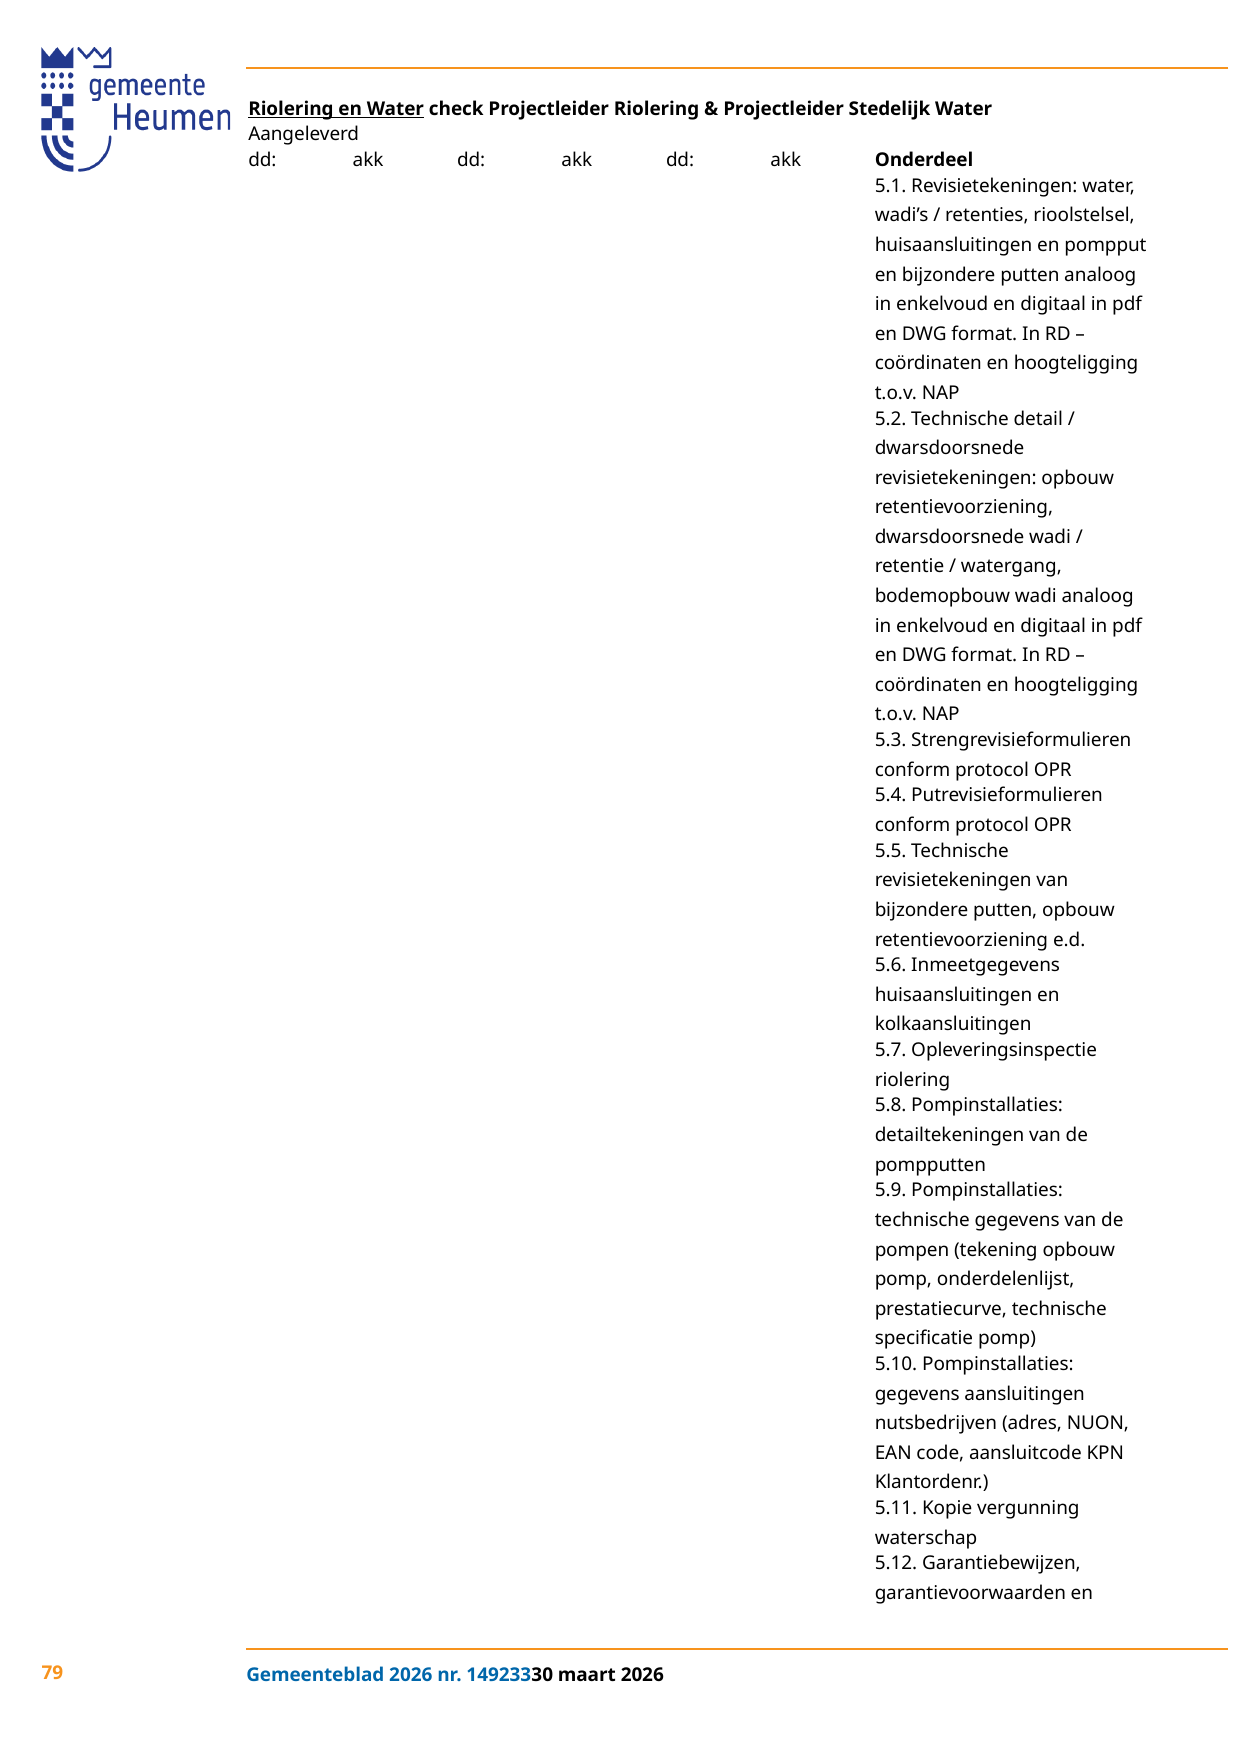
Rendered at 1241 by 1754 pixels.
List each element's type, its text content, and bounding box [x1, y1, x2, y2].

table_cell 5.11. Kopie vergunning waterschap [875, 1494, 1152, 1549]
table_cell [770, 837, 874, 951]
table_cell [248, 837, 352, 951]
table_cell [666, 1036, 770, 1092]
table_cell [770, 172, 874, 405]
table_cell [457, 782, 561, 837]
table_cell 5.4. Putrevisieformulieren conform protocol OPR [875, 782, 1152, 837]
table_cell [457, 951, 561, 1036]
table_cell [457, 1177, 561, 1350]
table_cell [561, 1177, 666, 1350]
table_cell [353, 1177, 457, 1350]
table_cell [353, 951, 457, 1036]
table_cell [666, 1350, 770, 1494]
table_cell [457, 1550, 561, 1605]
table_cell [248, 1350, 352, 1494]
table_cell 5.9. Pompinstallaties: technische gegevens van de pompen (tekening opbouw pomp, onderdelenlijst, prestatiecurve, technische specificatie pomp) [875, 1177, 1152, 1350]
table_cell [248, 405, 352, 726]
table_cell [770, 1550, 874, 1605]
table_cell [770, 1092, 874, 1177]
table_cell [561, 726, 666, 782]
table_cell [248, 1092, 352, 1177]
table_cell [666, 951, 770, 1036]
table_cell [248, 726, 352, 782]
table_cell 5.6. Inmeetgegevens huisaansluitingen en kolkaansluitingen [875, 951, 1152, 1036]
table_cell akk [770, 146, 874, 172]
table_cell [248, 951, 352, 1036]
table_cell [561, 1092, 666, 1177]
table_cell [457, 1092, 561, 1177]
table_cell [561, 1550, 666, 1605]
table_cell 5.12. Garantiebewijzen, garantievoorwaarden en [875, 1550, 1152, 1605]
table_cell [666, 172, 770, 405]
table_cell [561, 172, 666, 405]
table_cell dd: [248, 146, 352, 172]
table_cell [561, 1036, 666, 1092]
table_header Riolering en Water check Projectleider Riolering & Projectleider Stedelijk Water [248, 95, 1152, 121]
table_cell 5.10. Pompinstallaties: gegevens aansluitingen nutsbedrijven (adres, NUON, EAN code, aansluitcode KPN Klantordenr.) [875, 1350, 1152, 1494]
table_cell [561, 405, 666, 726]
table_cell [770, 726, 874, 782]
table_cell 5.5. Technische revisietekeningen van bijzondere putten, opbouw retentievoorziening e.d. [875, 837, 1152, 951]
table_cell [770, 782, 874, 837]
table_cell [457, 726, 561, 782]
table_cell [770, 1036, 874, 1092]
table_cell [770, 951, 874, 1036]
table_cell [457, 405, 561, 726]
table_cell 5.3. Strengrevisieformulieren conform protocol OPR [875, 726, 1152, 782]
table_cell [248, 1550, 352, 1605]
table_cell [561, 1350, 666, 1494]
table_cell [457, 172, 561, 405]
table_cell dd: [457, 146, 561, 172]
table_cell [666, 782, 770, 837]
table_cell [666, 1550, 770, 1605]
table_cell [248, 1177, 352, 1350]
table_cell [770, 405, 874, 726]
table_cell [666, 1092, 770, 1177]
table_cell [353, 837, 457, 951]
table_cell [248, 782, 352, 837]
table_cell [457, 1494, 561, 1549]
table_cell [457, 837, 561, 951]
table_cell [353, 1350, 457, 1494]
table_cell 5.1. Revisietekeningen: water, wadi’s / retenties, rioolstelsel, huisaansluitingen en pompput en bijzondere putten analoog in enkelvoud en digitaal in pdf en DWG format. In RD –coördinaten en hoogteligging t.o.v. NAP [875, 172, 1152, 405]
table_cell [353, 405, 457, 726]
table_cell [457, 1350, 561, 1494]
table_cell [561, 782, 666, 837]
table_cell [353, 726, 457, 782]
table_cell [666, 726, 770, 782]
table_cell Aangeleverd [248, 121, 874, 146]
table_cell 5.8. Pompinstallaties: detailtekeningen van de pompputten [875, 1092, 1152, 1177]
table_cell [353, 172, 457, 405]
table_cell [666, 1177, 770, 1350]
table_cell [248, 1036, 352, 1092]
table_cell [875, 121, 1152, 146]
table_cell 5.2. Technische detail / dwarsdoorsnede revisietekeningen: opbouw retentievoorziening, dwarsdoorsnede wadi / retentie / watergang, bodemopbouw wadi analoog in enkelvoud en digitaal in pdf en DWG format. In RD –coördinaten en hoogteligging t.o.v. NAP [875, 405, 1152, 726]
table_cell Onderdeel [875, 146, 1152, 172]
table_cell [561, 1494, 666, 1549]
picture [41, 47, 231, 172]
table_cell [353, 1036, 457, 1092]
table_cell akk [353, 146, 457, 172]
table_cell [457, 1036, 561, 1092]
table_cell [770, 1494, 874, 1549]
table_cell [770, 1177, 874, 1350]
table_cell [561, 837, 666, 951]
table_cell [353, 1550, 457, 1605]
table_cell [666, 837, 770, 951]
table_cell [248, 1494, 352, 1549]
table_cell [353, 782, 457, 837]
table_cell [666, 1494, 770, 1549]
table_cell [353, 1494, 457, 1549]
table_cell [666, 405, 770, 726]
table_cell [561, 951, 666, 1036]
table_cell dd: [666, 146, 770, 172]
table_cell akk [561, 146, 666, 172]
table_cell [248, 172, 352, 405]
table_cell 5.7. Opleveringsinspectie riolering [875, 1036, 1152, 1092]
table_cell [770, 1350, 874, 1494]
table_cell [353, 1092, 457, 1177]
